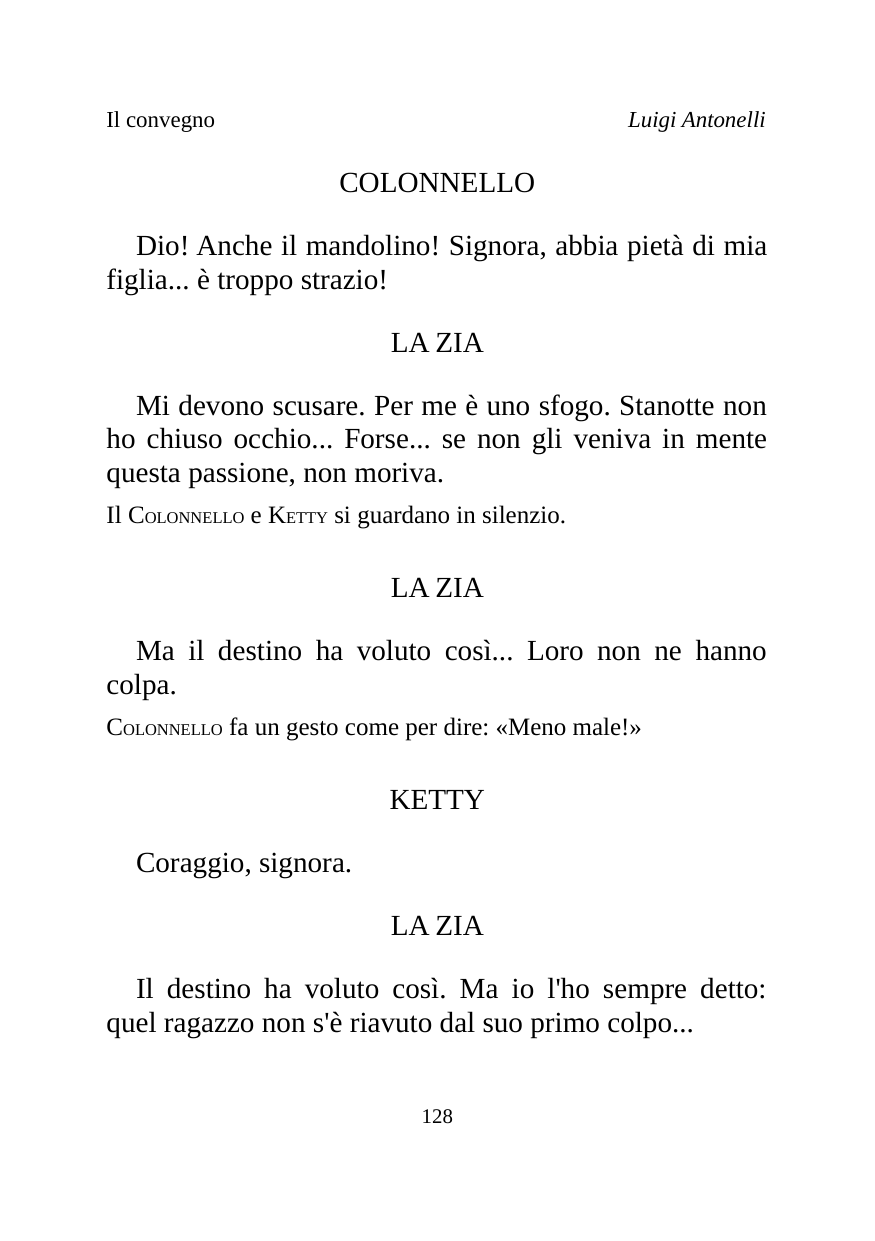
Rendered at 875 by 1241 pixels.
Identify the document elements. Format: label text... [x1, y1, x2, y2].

text Mi devono scusare. Per me è uno sfogo. Stanotte non ho chiuso occhio... Forse... se non gli veniva in mente questa passione, non moriva. [106, 388, 768, 488]
text Dio! Anche il mandolino! Signora, abbia pietà di mia figlia... è troppo strazio! [106, 228, 768, 295]
text LA ZIA [106, 570, 768, 604]
text Il Colonnello e Ketty si guardano in silenzio. [106, 500, 768, 529]
text LA ZIA [106, 325, 768, 358]
text Colonnello fa un gesto come per dire: «Meno male!» [106, 712, 768, 741]
text KETTY [106, 782, 768, 816]
text Coraggio, signora. [106, 845, 768, 879]
text Il destino ha voluto così. Ma io l'ho sempre detto: quel ragazzo non s'è riavuto dal suo primo colpo... [106, 971, 768, 1038]
text COLONNELLO [106, 165, 768, 199]
text LA ZIA [106, 908, 768, 942]
text Ma il destino ha voluto così... Loro non ne hanno colpa. [106, 633, 768, 700]
